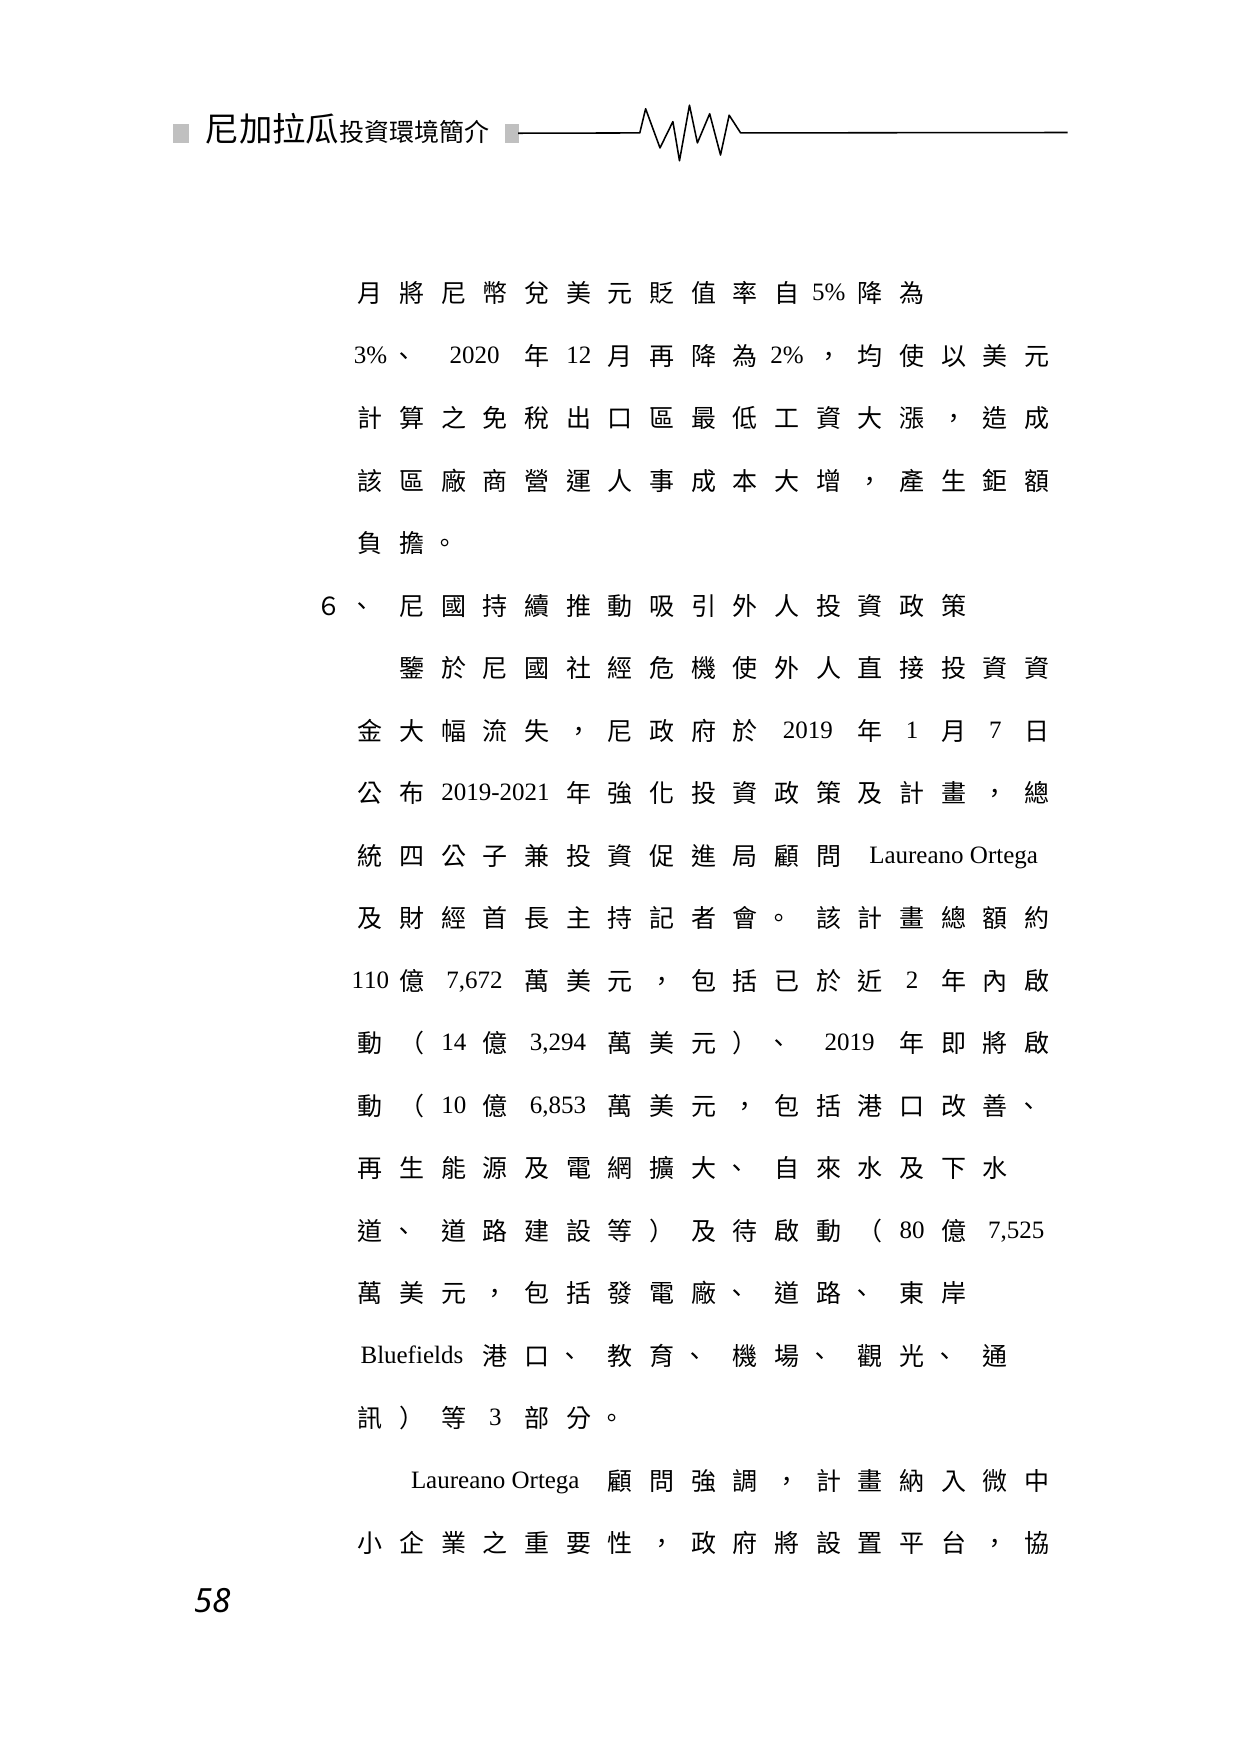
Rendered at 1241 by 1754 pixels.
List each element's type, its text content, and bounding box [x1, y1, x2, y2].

text Laureano Ortega顧問強調，計畫納入微中小企業之重要性，政府將設置平台，協 [330, 1438, 1058, 1563]
text ６、尼國持續推動吸引外人投資政策 [281, 563, 1058, 625]
text 鑒於尼國社經危機使外人直接投資資金大幅流失，尼政府於2019年1月7日公布2019-2021年強化投資政策及計畫，總統四公子兼投資促進局顧問Laureano Ortega及財經首長主持記者會。該計畫總額約110億7,672萬美元，包括已於近2年內啟動（14億3,294萬美元）、2019年即將啟動（10億6,853萬美元，包括港口改善、再生能源及電網擴大、自來水及下水道、道路建設等）及待啟動（80億7,525萬美元，包括發電廠、道路、東岸Bluefields港口、教育、機場、觀光、通訊）等3部分。 [330, 625, 1058, 1438]
text 月將尼幣兌美元貶值率自5%降為3%、2020年12月再降為2%，均使以美元計算之免稅出口區最低工資大漲，造成該區廠商營運人事成本大增，產生鉅額負擔。 [330, 250, 1058, 563]
